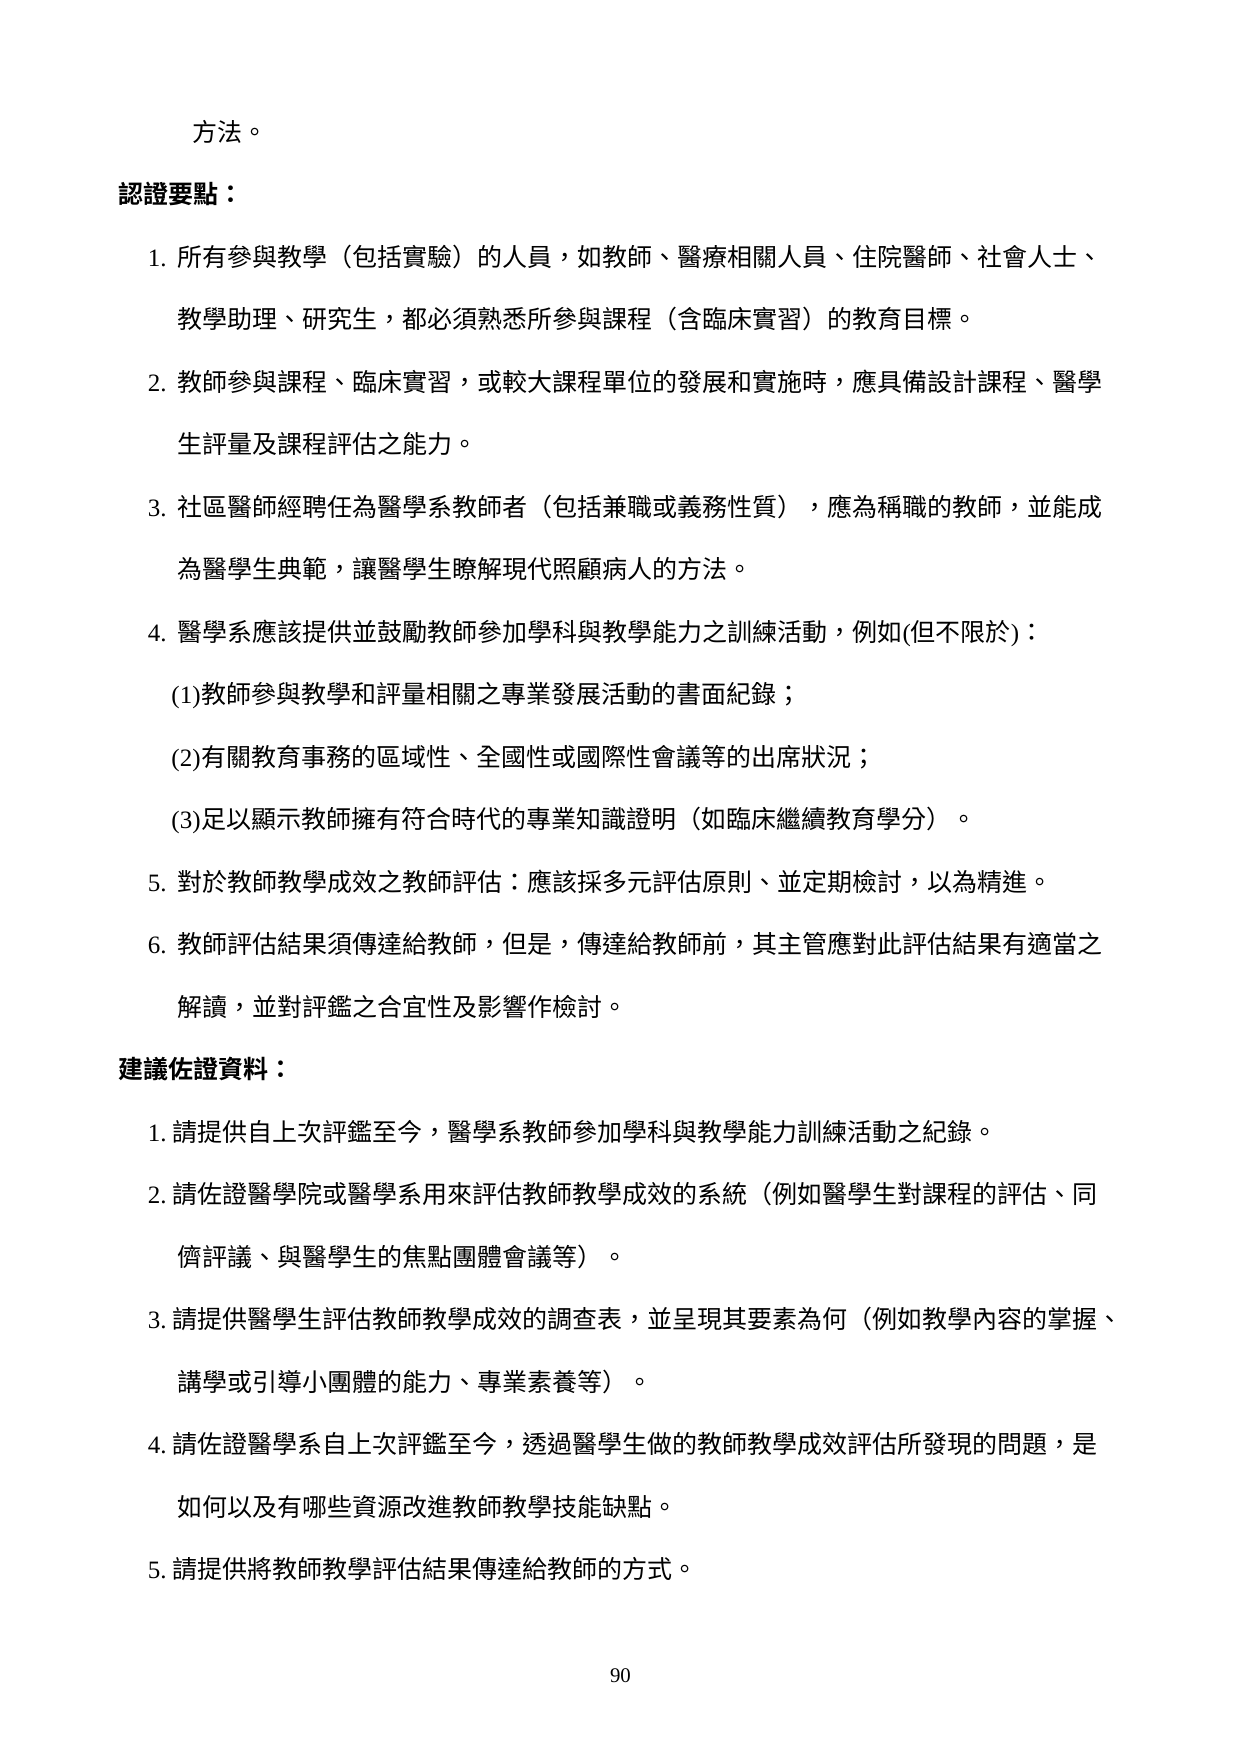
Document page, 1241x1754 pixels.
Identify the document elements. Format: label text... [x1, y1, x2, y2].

text 認證要點： [118, 151, 1112, 214]
list 足以顯示教師擁有符合時代的專業知識證明（如臨床繼續教育學分）。 [171, 776, 1122, 839]
list 請佐證醫學院或醫學系用來評估教師教學成效的系統（例如醫學生對課程的評估、同儕評議、與醫學生的焦點團體會議等）。 [148, 1151, 1122, 1276]
list 請提供自上次評鑑至今，醫學系教師參加學科與教學能力訓練活動之紀錄。 [148, 1089, 1122, 1151]
list 教師參與課程、臨床實習，或較大課程單位的發展和實施時，應具備設計課程、醫學生評量及課程評估之能力。 [148, 339, 1122, 464]
list 請提供將教師教學評估結果傳達給教師的方式。 [148, 1526, 1122, 1589]
list 教師評估結果須傳達給教師，但是，傳達給教師前，其主管應對此評估結果有適當之解讀，並對評鑑之合宜性及影響作檢討。 [148, 901, 1122, 1026]
list 社區醫師經聘任為醫學系教師者（包括兼職或義務性質），應為稱職的教師，並能成為醫學生典範，讓醫學生瞭解現代照顧病人的方法。 [148, 464, 1122, 589]
text 建議佐證資料： [118, 1026, 1112, 1089]
list 有關教育事務的區域性、全國性或國際性會議等的出席狀況； [171, 714, 1122, 776]
list 所有參與教學（包括實驗）的人員，如教師、醫療相關人員、住院醫師、社會人士、教學助理、研究生，都必須熟悉所參與課程（含臨床實習）的教育目標。 [148, 214, 1122, 339]
list 對於教師教學成效之教師評估：應該採多元評估原則、並定期檢討，以為精進。 [148, 839, 1122, 901]
list 醫學系應該提供並鼓勵教師參加學科與教學能力之訓練活動，例如(但不限於)： [148, 589, 1122, 651]
list 請提供醫學生評估教師教學成效的調查表，並呈現其要素為何（例如教學內容的掌握、講學或引導小團體的能力、專業素養等）。 [148, 1276, 1122, 1401]
list 請佐證醫學系自上次評鑑至今，透過醫學生做的教師教學成效評估所發現的問題，是如何以及有哪些資源改進教師教學技能缺點。 [148, 1401, 1122, 1526]
list 教師參與教學和評量相關之專業發展活動的書面紀錄； [171, 651, 1122, 714]
text 方法。 [118, 89, 1112, 151]
